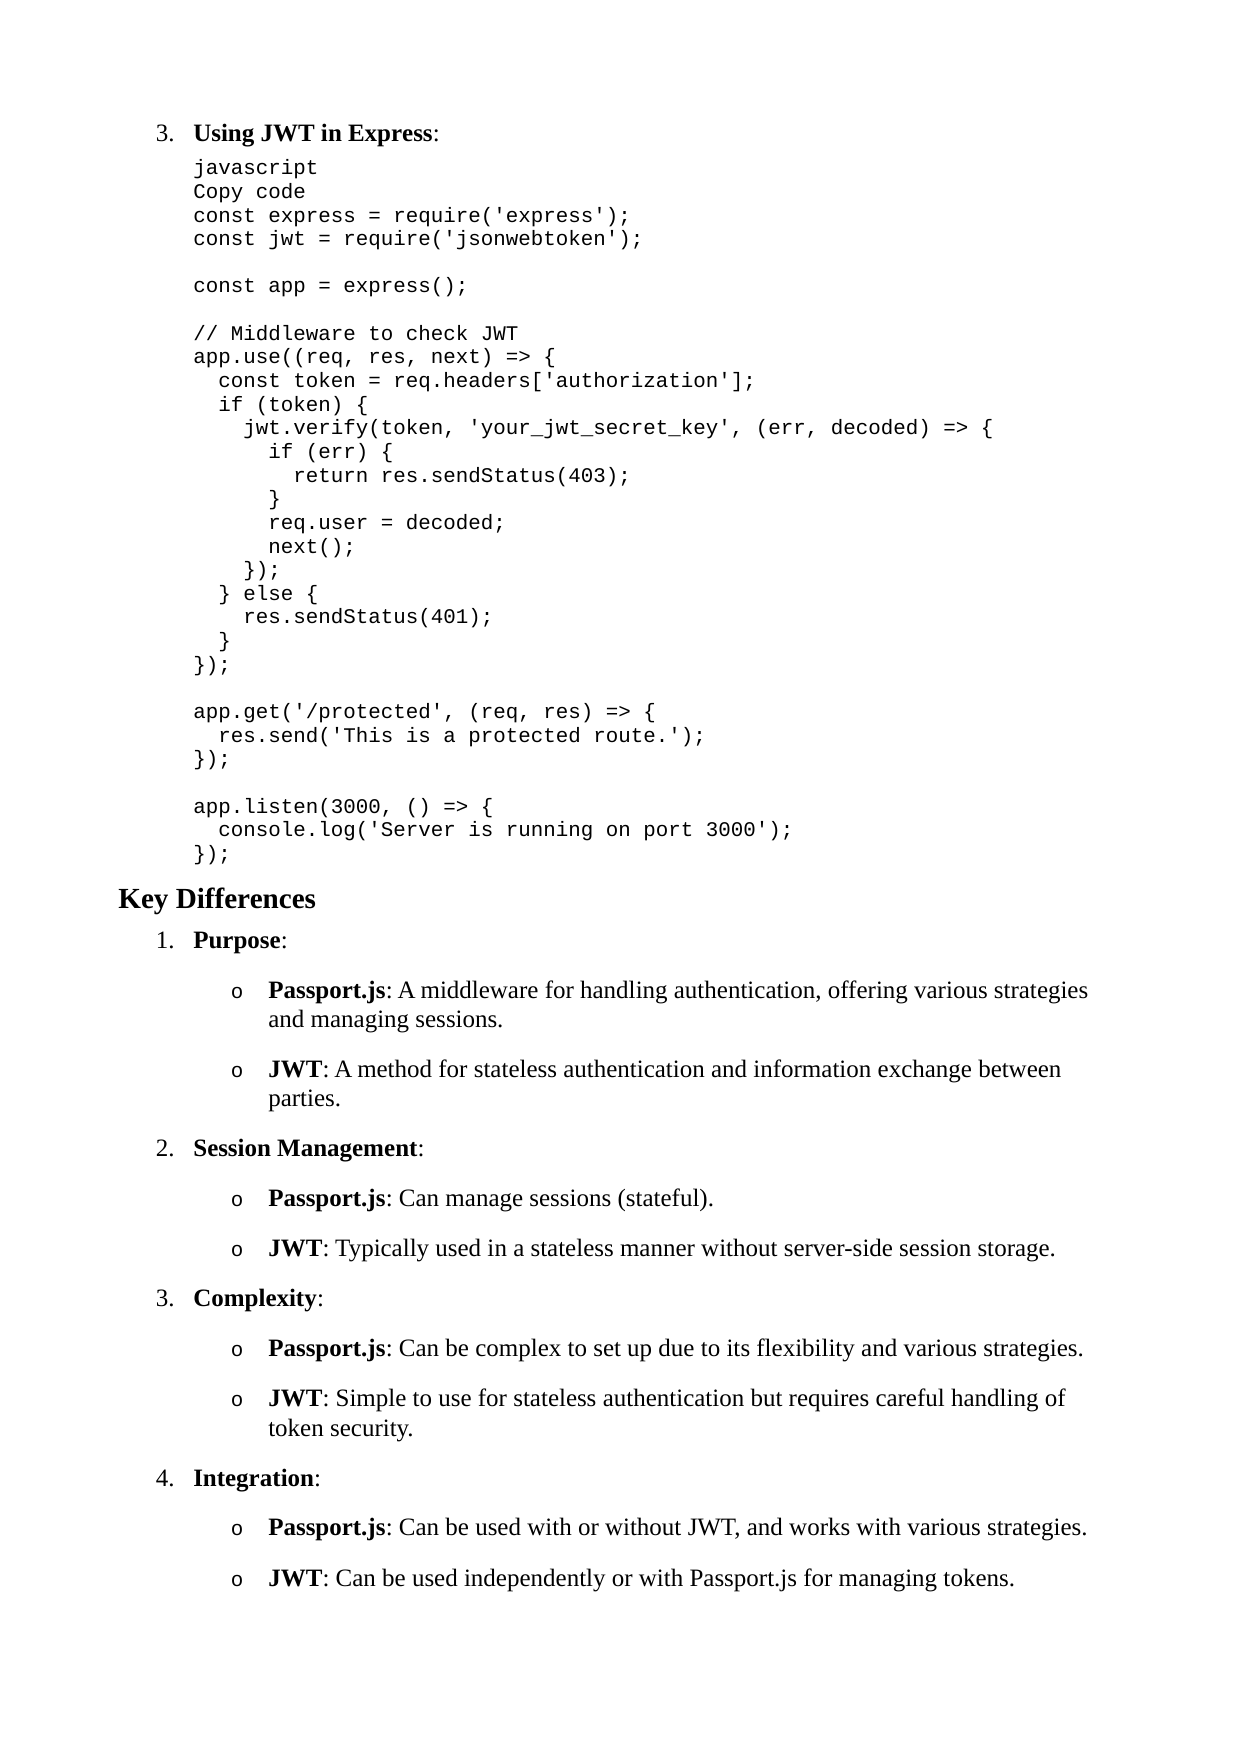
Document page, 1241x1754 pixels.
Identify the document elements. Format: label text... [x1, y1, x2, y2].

text } [193, 630, 1122, 654]
text const token = req.headers['authorization']; [193, 370, 1122, 394]
list Passport.js: A middleware for handling authentication, offering various strategies and managing sessions. [231, 975, 1122, 1033]
text }); [193, 748, 1122, 772]
text console.log('Server is running on port 3000'); [193, 819, 1122, 843]
text app.use((req, res, next) => { [193, 346, 1122, 370]
text if (err) { [193, 441, 1122, 465]
text // Middleware to check JWT [193, 323, 1122, 346]
text jwt.verify(token, 'your_jwt_secret_key', (err, decoded) => { [193, 417, 1122, 441]
text app.get('/protected', (req, res) => { [193, 701, 1122, 725]
text res.send('This is a protected route.'); [193, 725, 1122, 748]
text Copy code [193, 181, 1122, 204]
text const app = express(); [193, 276, 1122, 299]
text res.sendStatus(401); [193, 607, 1122, 630]
text const jwt = require('jsonwebtoken'); [193, 228, 1122, 252]
subtitle Key Differences [118, 881, 1122, 915]
list Purpose: [156, 925, 1122, 954]
list Passport.js: Can manage sessions (stateful). [231, 1183, 1122, 1212]
text app.listen(3000, () => { [193, 796, 1122, 819]
text const express = require('express'); [193, 204, 1122, 228]
list Passport.js: Can be used with or without JWT, and works with various strategies. [231, 1512, 1122, 1542]
list JWT: Simple to use for stateless authentication but requires careful handling of token security. [231, 1383, 1122, 1442]
text next(); [193, 536, 1122, 559]
text if (token) { [193, 394, 1122, 417]
text }); [193, 559, 1122, 583]
text return res.sendStatus(403); [193, 465, 1122, 488]
text req.user = decoded; [193, 512, 1122, 536]
list JWT: Typically used in a stateless manner without server-side session storage. [231, 1233, 1122, 1263]
list Passport.js: Can be complex to set up due to its flexibility and various strategies. [231, 1333, 1122, 1363]
text } [193, 488, 1122, 512]
text javascript [193, 157, 1122, 181]
list Complexity: [156, 1283, 1122, 1312]
text }); [193, 843, 1122, 867]
list Integration: [156, 1463, 1122, 1491]
list Session Management: [156, 1133, 1122, 1162]
list Using JWT in Express: [156, 118, 1122, 147]
text } else { [193, 583, 1122, 607]
list JWT: A method for stateless authentication and information exchange between parties. [231, 1054, 1122, 1112]
list JWT: Can be used independently or with Passport.js for managing tokens. [231, 1563, 1122, 1592]
text }); [193, 654, 1122, 677]
